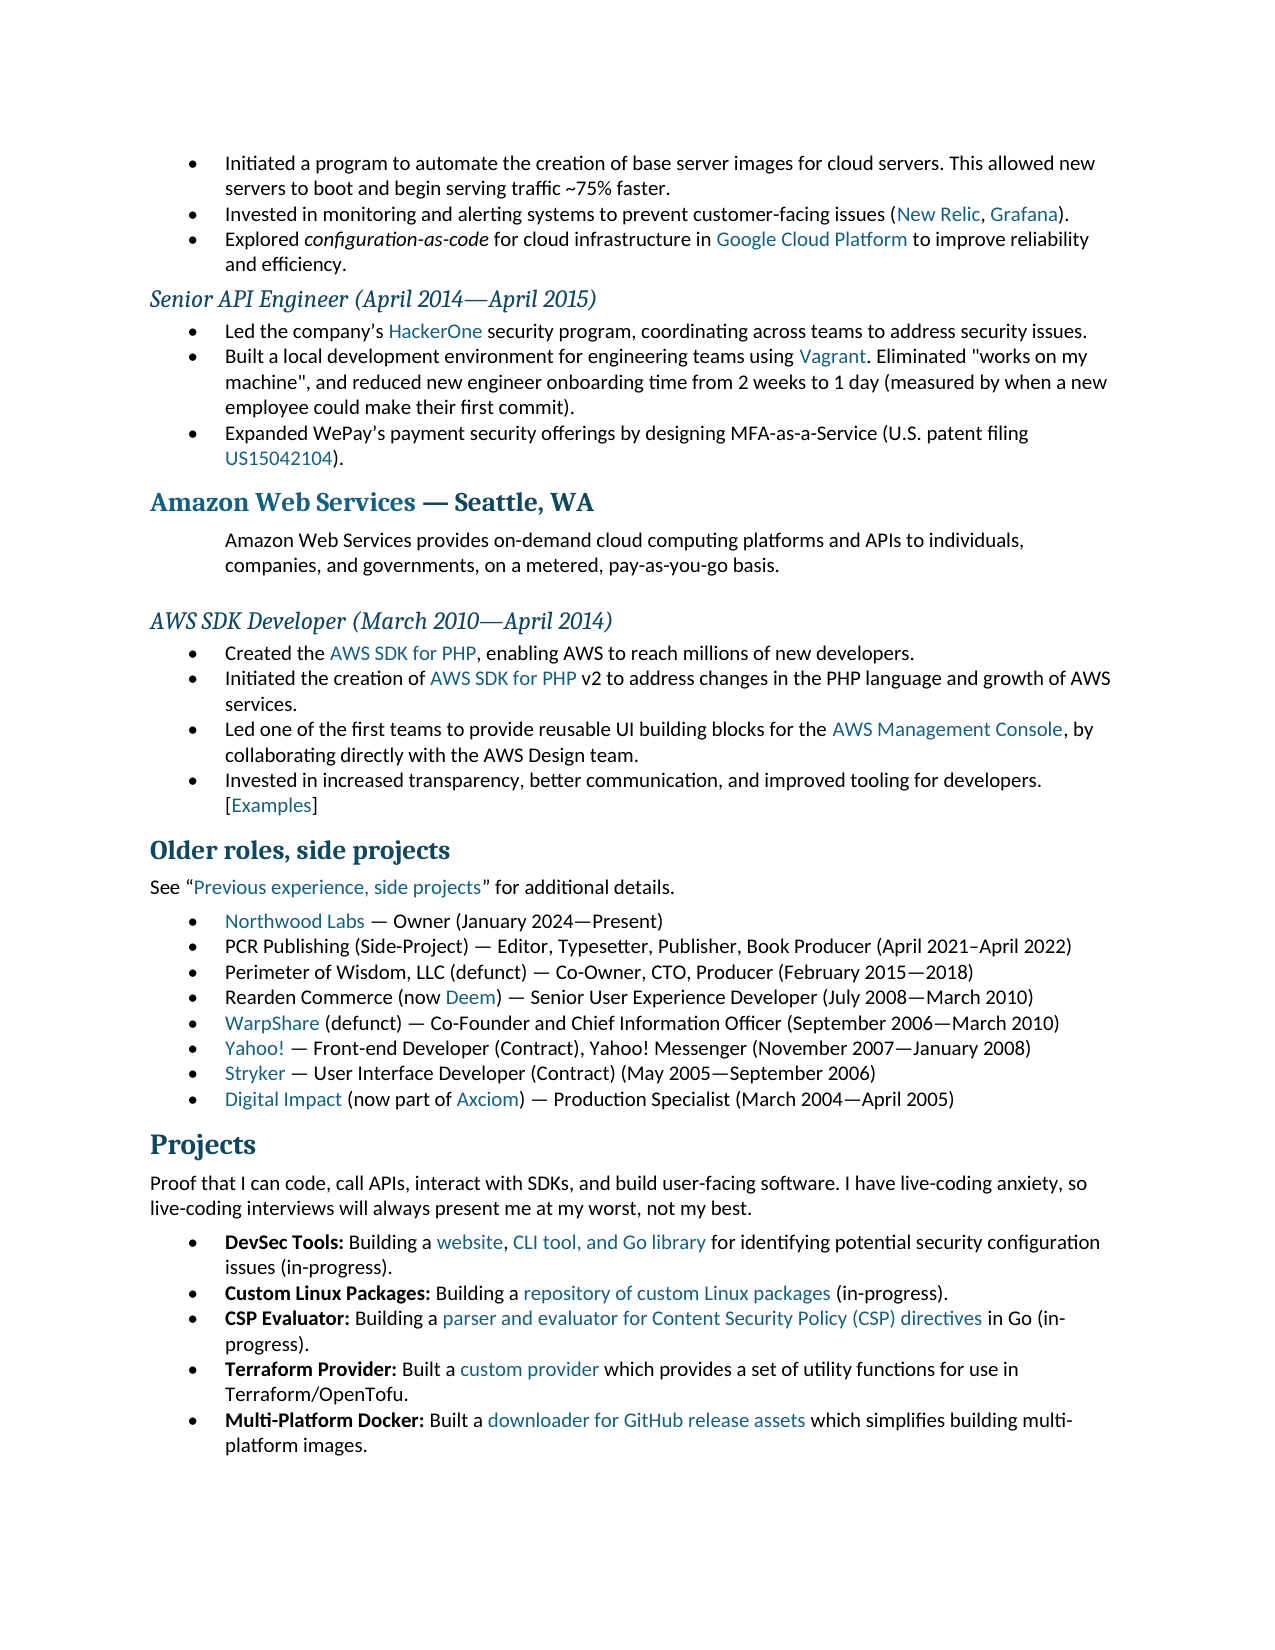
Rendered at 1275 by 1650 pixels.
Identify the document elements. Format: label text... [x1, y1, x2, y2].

list Northwood Labs — Owner (January 2024—Present) [187, 908, 1125, 933]
list Created the AWS SDK for PHP, enabling AWS to reach millions of new developers. [187, 640, 1125, 666]
list Multi-Platform Docker: Built a downloader for GitHub release assets which simplifies building multi-platform images. [187, 1407, 1125, 1458]
list Custom Linux Packages: Building a repository of custom Linux packages (in-progress). [187, 1280, 1125, 1305]
list Rearden Commerce (now Deem) — Senior User Experience Developer (July 2008—March 2010) [187, 984, 1125, 1010]
list Invested in increased transparency, better communication, and improved tooling for developers. [Examples] [187, 767, 1125, 818]
list Expanded WePay’s payment security offerings by designing MFA-as-a-Service (U.S. patent filing US15042104). [187, 420, 1125, 471]
list Explored configuration-as-code for cloud infrastructure in Google Cloud Platform to improve reliability and efficiency. [187, 226, 1125, 277]
list Stryker — User Interface Developer (Contract) (May 2005—September 2006) [187, 1061, 1125, 1086]
subtitle Older roles, side projects [150, 835, 1125, 866]
list Digital Impact (now part of Axciom) — Production Specialist (March 2004—April 2005) [187, 1086, 1125, 1111]
subtitle Senior API Engineer (April 2014—April 2015) [150, 285, 1125, 314]
text Amazon Web Services provides on-demand cloud computing platforms and APIs to individuals, companies, and governments, on a metered, pay-as-you-go basis. [225, 527, 1125, 578]
list Initiated a program to automate the creation of base server images for cloud servers. This allowed new servers to boot and begin serving traffic ~75% faster. [187, 150, 1125, 201]
list DevSec Tools: Building a website, CLI tool, and Go library for identifying potential security configuration issues (in-progress). [187, 1229, 1125, 1280]
list Perimeter of Wisdom, LLC (defunct) — Co-Owner, CTO, Producer (February 2015—2018) [187, 959, 1125, 984]
list Led the company’s HackerOne security program, coordinating across teams to address security issues. [187, 318, 1125, 344]
list Initiated the creation of AWS SDK for PHP v2 to address changes in the PHP language and growth of AWS services. [187, 666, 1125, 716]
list CSP Evaluator: Building a parser and evaluator for Content Security Policy (CSP) directives in Go (in-progress). [187, 1305, 1125, 1356]
subtitle AWS SDK Developer (March 2010—April 2014) [150, 607, 1125, 636]
subtitle Projects [150, 1128, 1125, 1162]
list Built a local development environment for engineering teams using Vagrant. Eliminated "works on my machine", and reduced new engineer onboarding time from 2 weeks to 1 day (measured by when a new employee could make their first commit). [187, 344, 1125, 420]
list Yahoo! — Front-end Developer (Contract), Yahoo! Messenger (November 2007—January 2008) [187, 1035, 1125, 1061]
list Invested in monitoring and alerting systems to prevent customer-facing issues (New Relic, Grafana). [187, 201, 1125, 226]
list Led one of the first teams to provide reusable UI building blocks for the AWS Management Console, by collaborating directly with the AWS Design team. [187, 716, 1125, 767]
text See “Previous experience, side projects” for additional details. [150, 874, 1125, 900]
list PCR Publishing (Side-Project) — Editor, Typesetter, Publisher, Book Producer (April 2021–April 2022) [187, 933, 1125, 959]
subtitle Amazon Web Services — Seattle, WA [150, 487, 1125, 519]
list Terraform Provider: Built a custom provider which provides a set of utility functions for use in Terraform/OpenTofu. [187, 1356, 1125, 1407]
list WarpShare (defunct) — Co-Founder and Chief Information Officer (September 2006—March 2010) [187, 1010, 1125, 1035]
text Proof that I can code, call APIs, interact with SDKs, and build user-facing software. I have live-coding anxiety, so live-coding interviews will always present me at my worst, not my best. [150, 1170, 1125, 1221]
